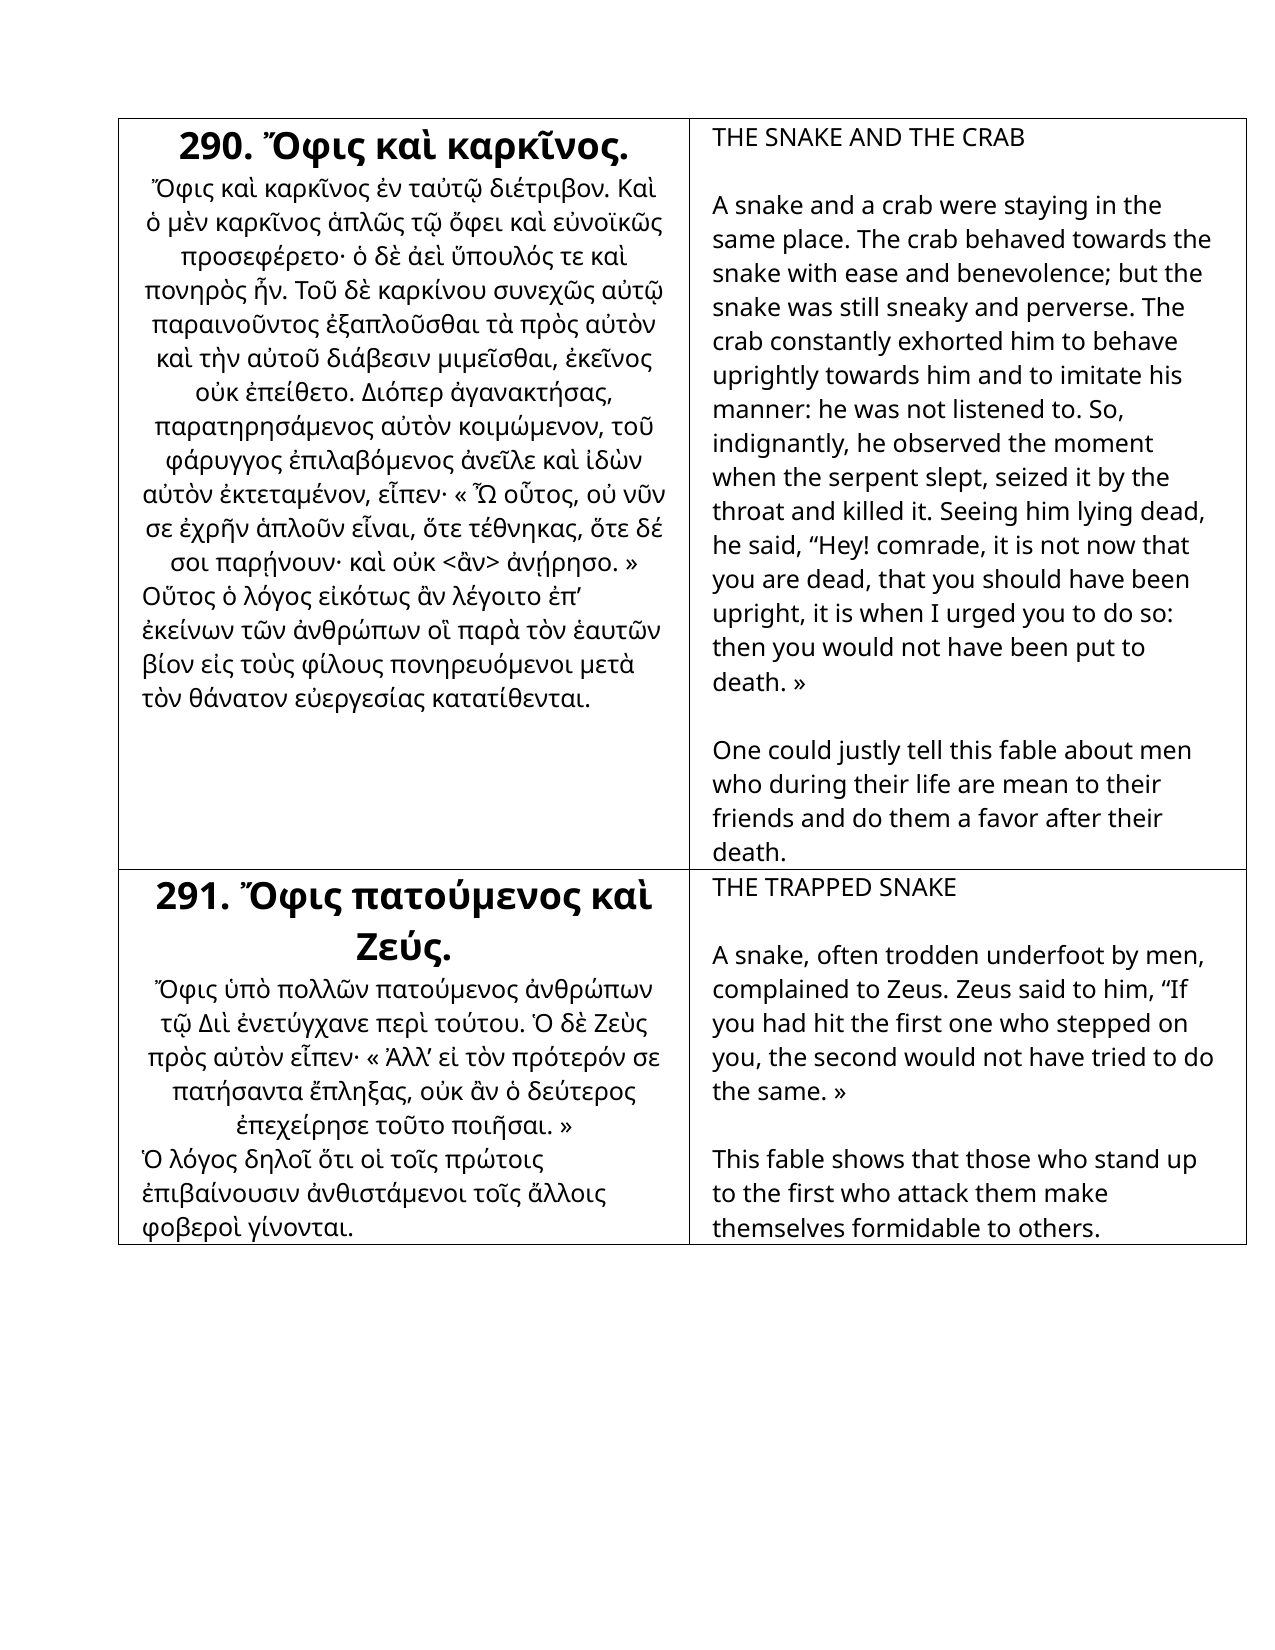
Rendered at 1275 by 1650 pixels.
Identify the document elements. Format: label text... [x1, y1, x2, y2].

table_cell 290. Ὄφις καὶ καρκῖνος. Ὄφις καὶ καρκῖνος ἐν ταὐτῷ διέτριβον. Καὶ ὁ μὲν καρκῖνος ἁπλῶς τῷ ὄφει καὶ εὐνοϊκῶς προσεφέρετο· ὁ δὲ ἀεὶ ὕπουλός τε καὶ πονηρὸς ἦν. Τοῦ δὲ καρκίνου συνεχῶς αὐτῷ παραινοῦντος ἐξαπλοῦσθαι τὰ πρὸς αὐτὸν καὶ τὴν αὐτοῦ διάβεσιν μιμεῖσθαι, ἐκεῖνος οὐκ ἐπείθετο. Διόπερ ἀγανακτήσας, παρατηρησάμενος αὐτὸν κοιμώμενον, τοῦ φάρυγγος ἐπιλαβόμενος ἀνεῖλε καὶ ἰδὼν αὐτὸν ἐκτεταμένον, εἶπεν· « Ὦ οὗτος, οὐ νῦν σε ἐχρῆν ἁπλοῦν εἶναι, ὅτε τέθνηκας, ὅτε δέ σοι παρῄνουν· καὶ οὐκ <ἂν> ἀνῄρησο. » Οὕτος ὁ λόγος εἰκότως ἂν λέγοιτο ἐπ’ ἐκείνων τῶν ἀνθρώπων οἳ παρὰ τὸν ἑαυτῶν βίον εἰς τοὺς φίλους πονηρευόμενοι μετὰ τὸν θάνατον εὐεργεσίας κατατίθενται. [119, 119, 689, 868]
table_cell THE TRAPPED SNAKE A snake, often trodden underfoot by men, complained to Zeus. Zeus said to him, “If you had hit the first one who stepped on you, the second would not have tried to do the same. » This fable shows that those who stand up to the first who attack them make themselves formidable to others. [690, 870, 1246, 1244]
table_cell 291. Ὄφις πατούμενος καὶ Ζεύς. Ὄφις ὑπὸ πολλῶν πατούμενος ἀνθρώπων τῷ Διὶ ἐνετύγχανε περὶ τούτου. Ὁ δὲ Ζεὺς πρὸς αὐτὸν εἶπεν· « Ἀλλ’ εἰ τὸν πρότερόν σε πατήσαντα ἔπληξας, οὐκ ἂν ὁ δεύτερος ἐπεχείρησε τοῦτο ποιῆσαι. » Ὁ λόγος δηλοῖ ὅτι οἱ τοῖς πρώτοις ἐπιβαίνουσιν ἀνθιστάμενοι τοῖς ἄλλοις φοβεροὶ γίνονται. [119, 870, 689, 1244]
table_cell THE SNAKE AND THE CRAB A snake and a crab were staying in the same place. The crab behaved towards the snake with ease and benevolence; but the snake was still sneaky and perverse. The crab constantly exhorted him to behave uprightly towards him and to imitate his manner: he was not listened to. So, indignantly, he observed the moment when the serpent slept, seized it by the throat and killed it. Seeing him lying dead, he said, “Hey! comrade, it is not now that you are dead, that you should have been upright, it is when I urged you to do so: then you would not have been put to death. » One could justly tell this fable about men who during their life are mean to their friends and do them a favor after their death. [690, 119, 1246, 868]
